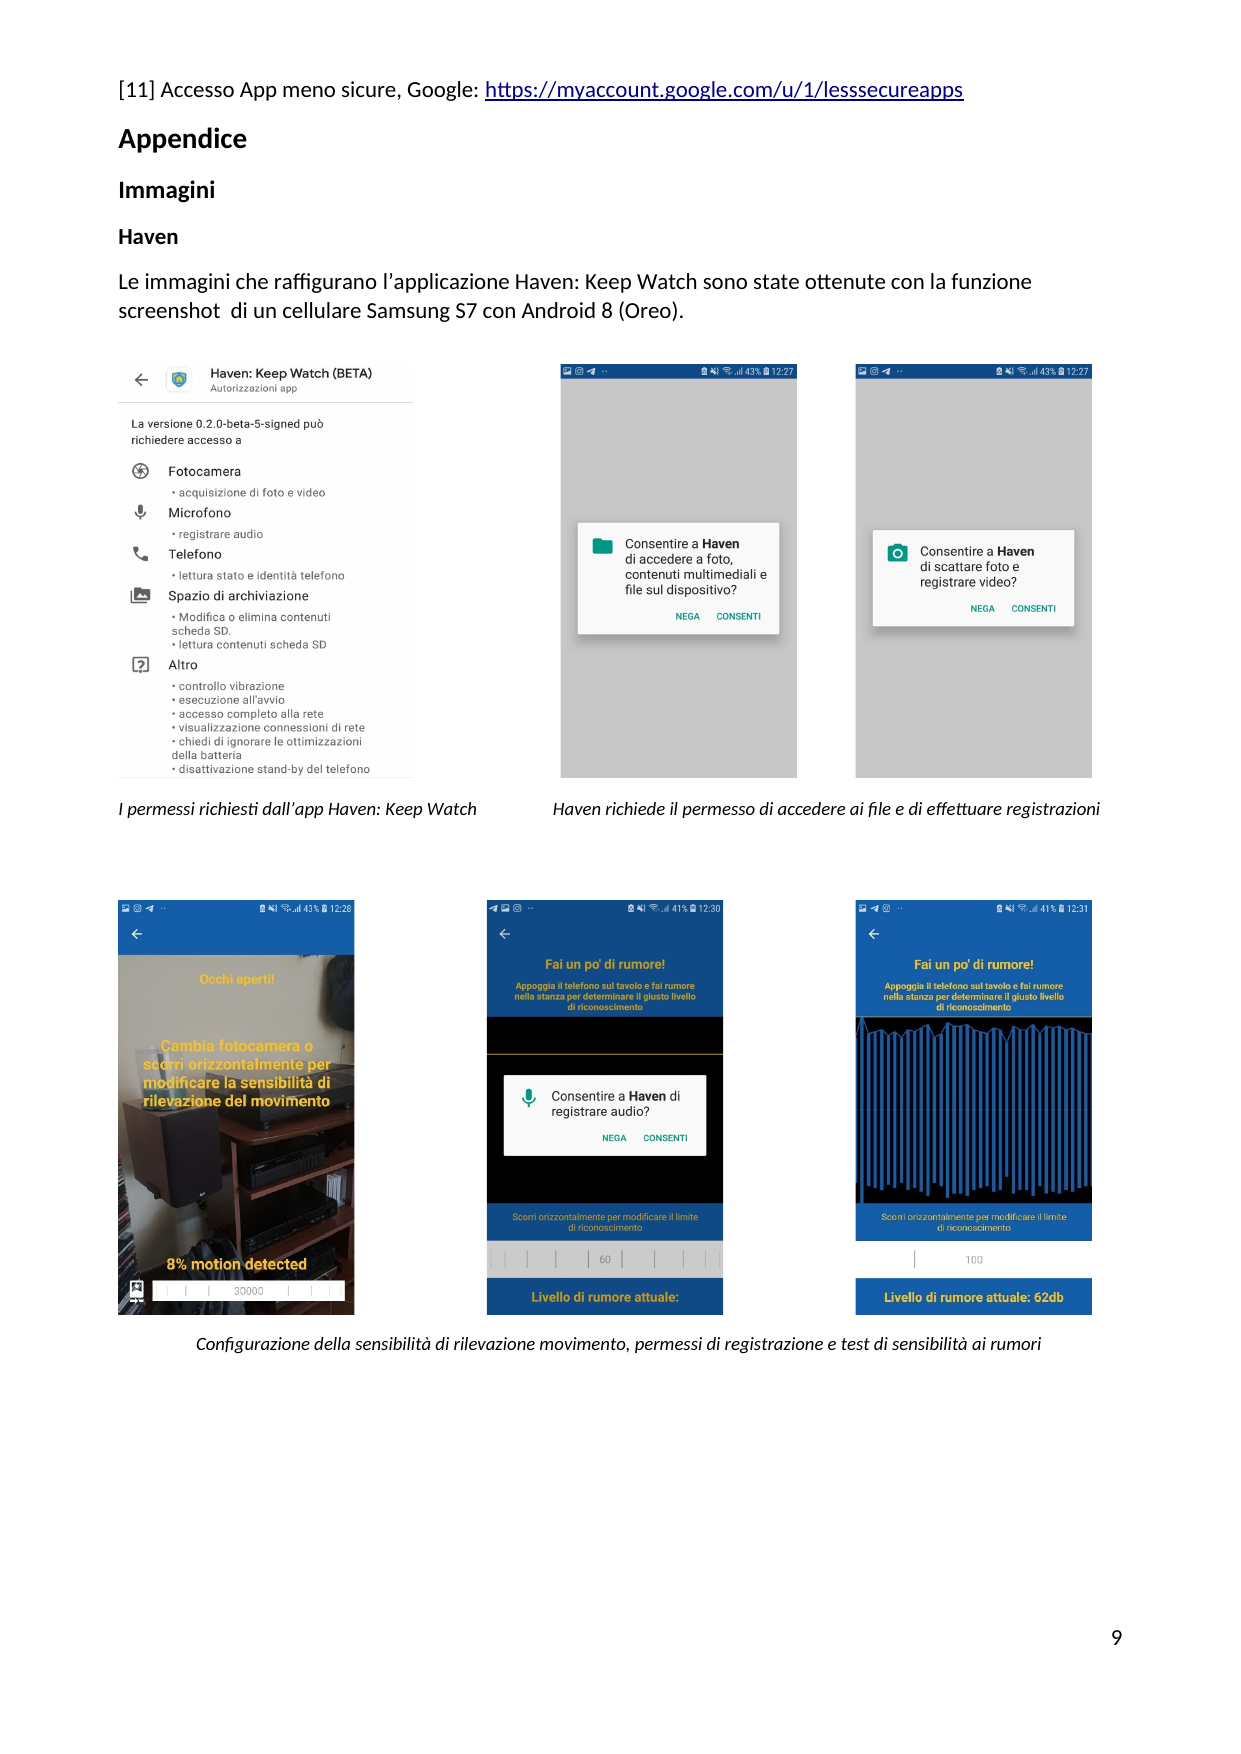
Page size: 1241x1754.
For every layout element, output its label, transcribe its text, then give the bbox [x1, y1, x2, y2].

text Configurazione della sensibilità di rilevazione movimento, permessi di registrazione e test di sensibilità ai rumori [118, 1332, 1122, 1354]
text I permessi richiesti dall’app Haven: Keep Watch Haven richiede il permesso di accedere ai file e di effettuare registrazioni [118, 795, 1122, 820]
text Immagini [118, 174, 1122, 204]
text Le immagini che raffigurano l’applicazione Haven: Keep Watch sono state ottenute con la funzione screenshot di un cellulare Samsung S7 con Android 8 (Oreo). [118, 267, 1122, 324]
text Appendice [118, 121, 1122, 156]
text Haven [118, 222, 1122, 250]
text [11] Accesso App meno sicure, Google: https://myaccount.google.com/u/1/lesssecureapps [118, 75, 1122, 103]
